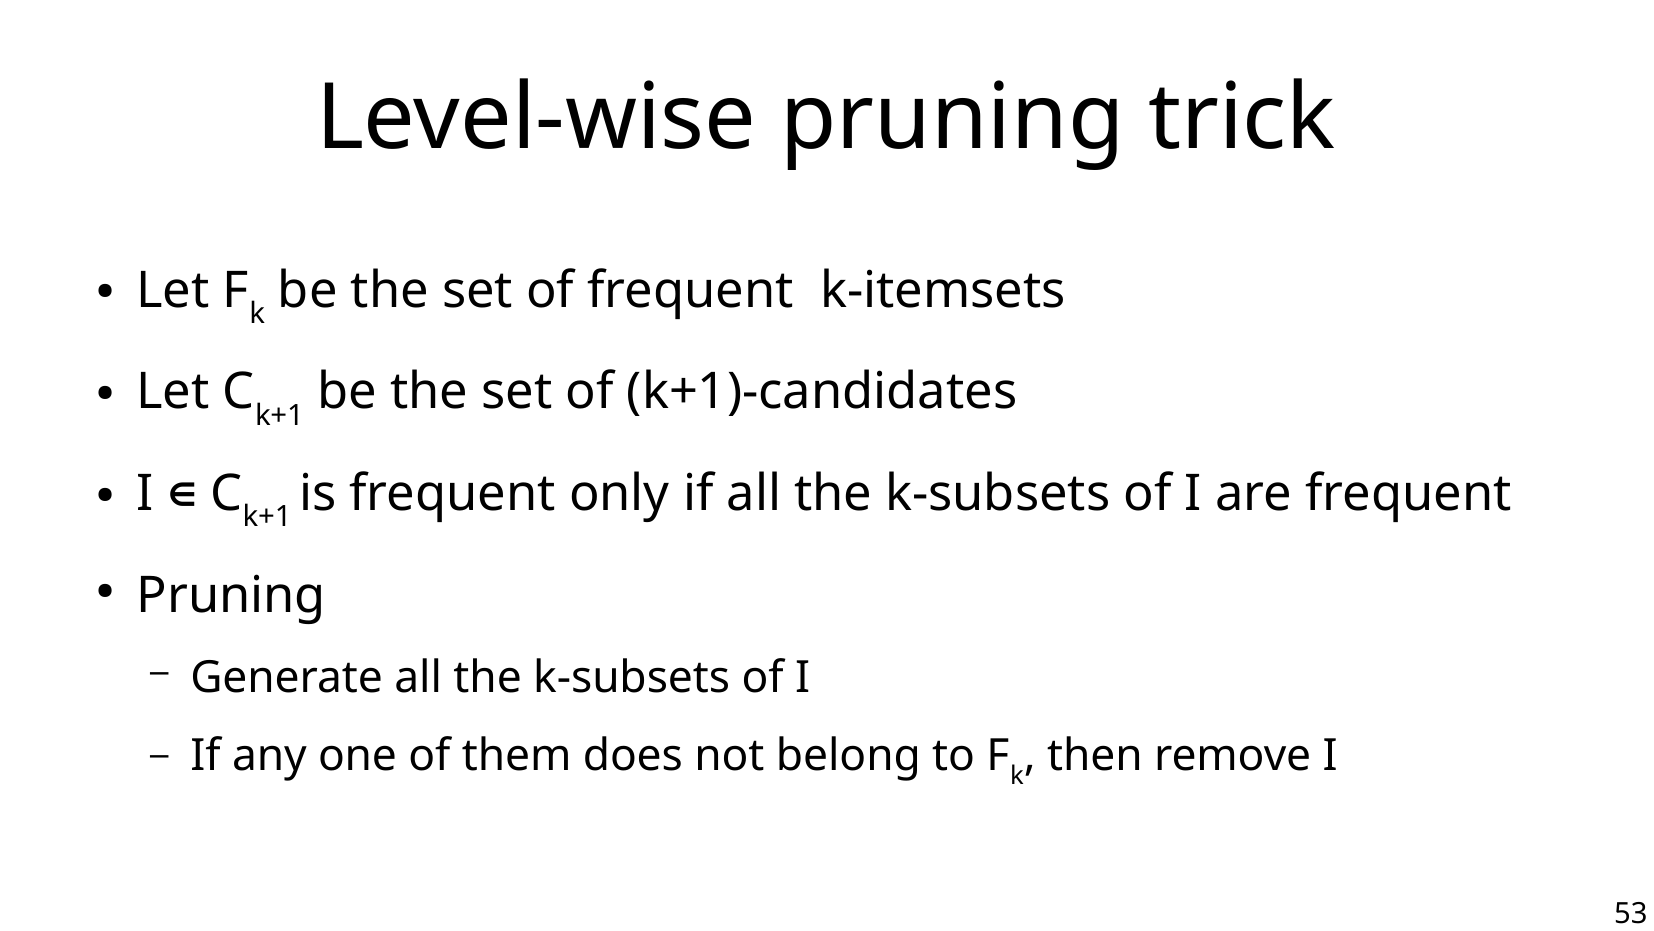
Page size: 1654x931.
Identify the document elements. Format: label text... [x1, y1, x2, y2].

list Let Fk be the set of frequent k-itemsets Let Ck+1 be the set of (k+1)-candidates I ∊ Ck+1 is frequent only if all the k-subsets of I are frequent Pruning Generate all the k-subsets of I If any one of them does not belong to Fk, then remove I [82, 253, 1571, 793]
title Level-wise pruning trick [82, 1, 1571, 226]
